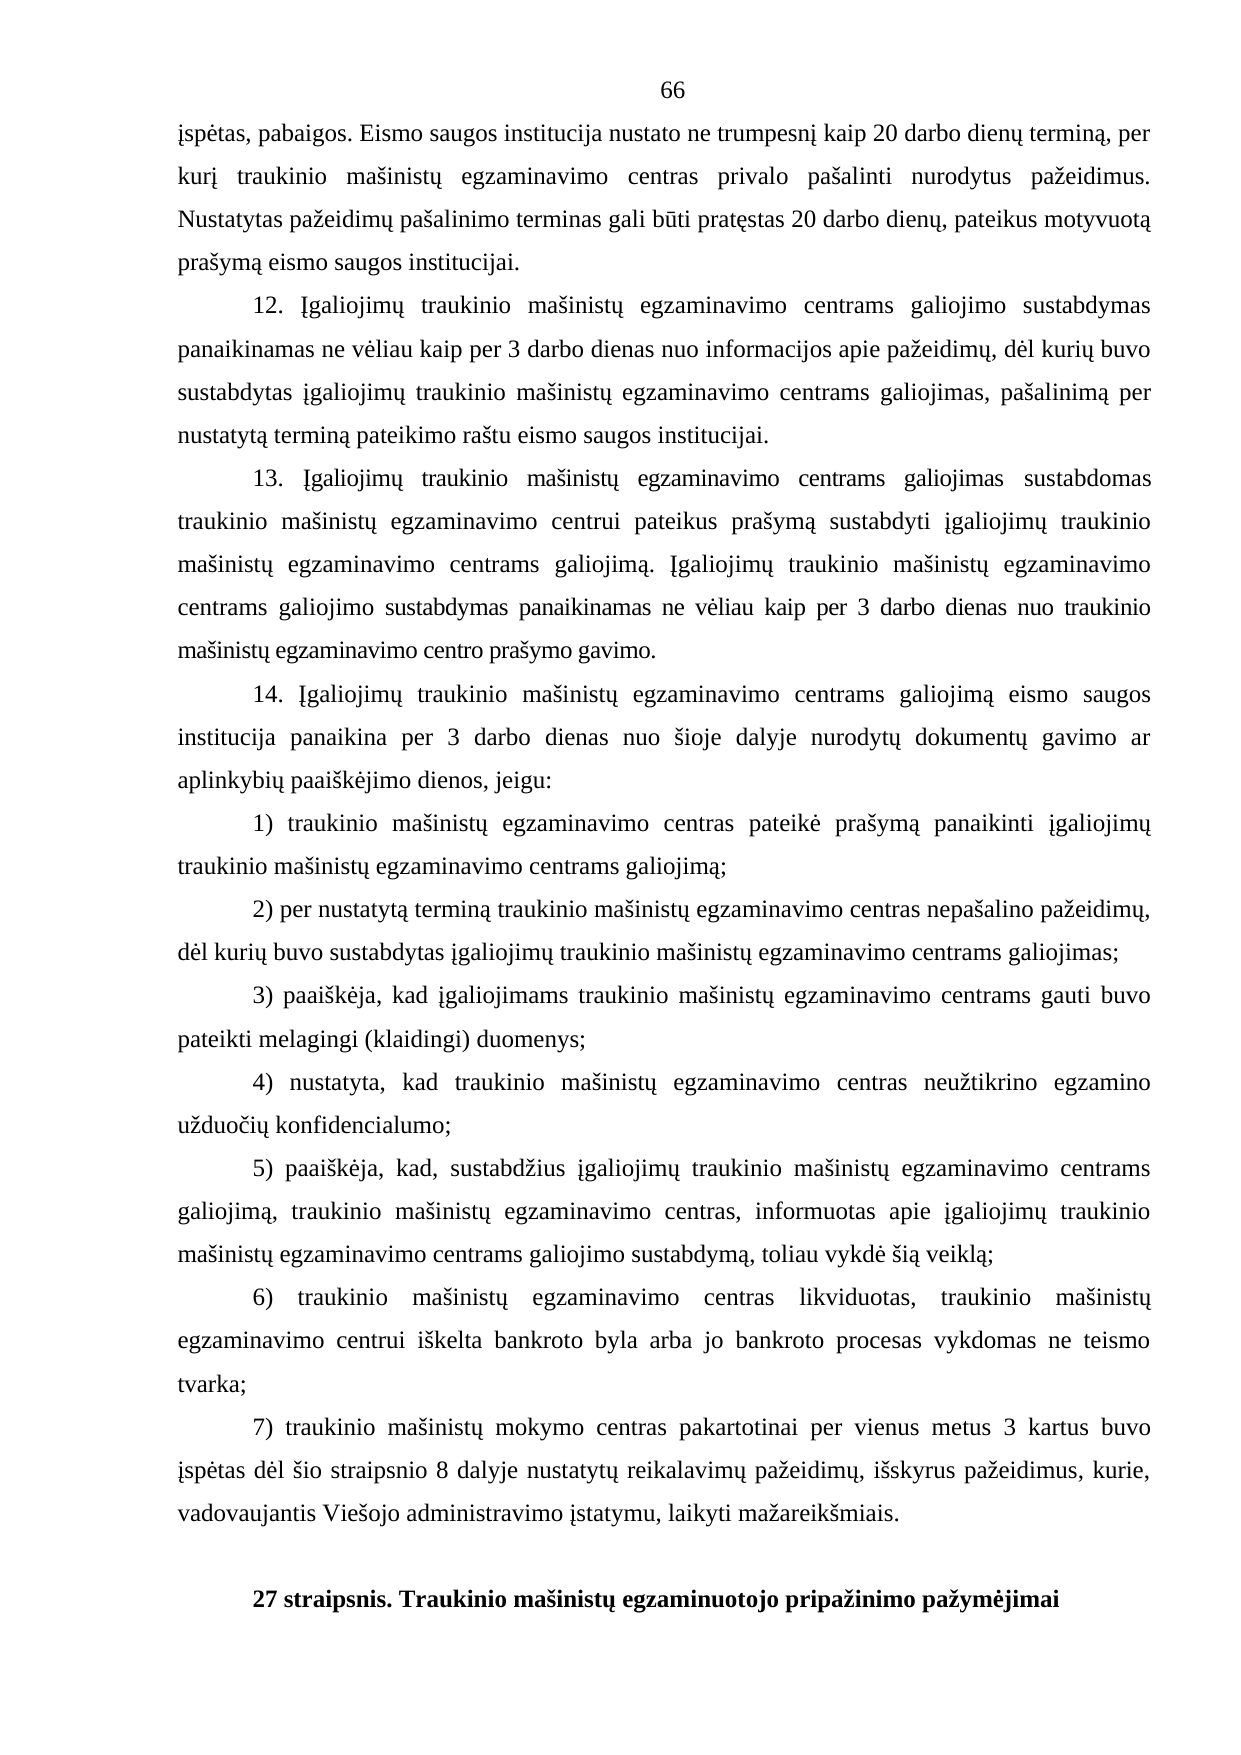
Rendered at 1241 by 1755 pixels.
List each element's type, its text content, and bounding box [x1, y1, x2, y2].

text 3) paaiškėja, kad įgaliojimams traukinio mašinistų egzaminavimo centrams gauti buvo pateikti melagingi (klaidingi) duomenys; [177, 981, 1152, 1052]
text 12. Įgaliojimų traukinio mašinistų egzaminavimo centrams galiojimo sustabdymas panaikinamas ne vėliau kaip per 3 darbo dienas nuo informacijos apie pažeidimų, dėl kurių buvo sustabdytas įgaliojimų traukinio mašinistų egzaminavimo centrams galiojimas, pašalinimą per nustatytą terminą pateikimo raštu eismo saugos institucijai. [177, 291, 1152, 449]
text 5) paaiškėja, kad, sustabdžius įgaliojimų traukinio mašinistų egzaminavimo centrams galiojimą, traukinio mašinistų egzaminavimo centras, informuotas apie įgaliojimų traukinio mašinistų egzaminavimo centrams galiojimo sustabdymą, toliau vykdė šią veiklą; [177, 1153, 1152, 1268]
text 6) traukinio mašinistų egzaminavimo centras likviduotas, traukinio mašinistų egzaminavimo centrui iškelta bankroto byla arba jo bankroto procesas vykdomas ne teismo tvarka; [177, 1282, 1152, 1397]
text 13. Įgaliojimų traukinio mašinistų egzaminavimo centrams galiojimas sustabdomas traukinio mašinistų egzaminavimo centrui pateikus prašymą sustabdyti įgaliojimų traukinio mašinistų egzaminavimo centrams galiojimą. Įgaliojimų traukinio mašinistų egzaminavimo centrams galiojimo sustabdymas panaikinamas ne vėliau kaip per 3 darbo dienas nuo traukinio mašinistų egzaminavimo centro prašymo gavimo. [177, 463, 1152, 664]
text įspėtas, pabaigos. Eismo saugos institucija nustato ne trumpesnį kaip 20 darbo dienų terminą, per kurį traukinio mašinistų egzaminavimo centras privalo pašalinti nurodytus pažeidimus. Nustatytas pažeidimų pašalinimo terminas gali būti pratęstas 20 darbo dienų, pateikus motyvuotą prašymą eismo saugos institucijai. [177, 118, 1152, 276]
text 14. Įgaliojimų traukinio mašinistų egzaminavimo centrams galiojimą eismo saugos institucija panaikina per 3 darbo dienas nuo šioje dalyje nurodytų dokumentų gavimo ar aplinkybių paaiškėjimo dienos, jeigu: [177, 679, 1152, 794]
text 27 straipsnis. Traukinio mašinistų egzaminuotojo pripažinimo pažymėjimai [177, 1584, 1152, 1613]
text 2) per nustatytą terminą traukinio mašinistų egzaminavimo centras nepašalino pažeidimų, dėl kurių buvo sustabdytas įgaliojimų traukinio mašinistų egzaminavimo centrams galiojimas; [177, 894, 1152, 966]
text 4) nustatyta, kad traukinio mašinistų egzaminavimo centras neužtikrino egzamino užduočių konfidencialumo; [177, 1067, 1152, 1139]
text 1) traukinio mašinistų egzaminavimo centras pateikė prašymą panaikinti įgaliojimų traukinio mašinistų egzaminavimo centrams galiojimą; [177, 808, 1152, 880]
text 7) traukinio mašinistų mokymo centras pakartotinai per vienus metus 3 kartus buvo įspėtas dėl šio straipsnio 8 dalyje nustatytų reikalavimų pažeidimų, išskyrus pažeidimus, kurie, vadovaujantis Viešojo administravimo įstatymu, laikyti mažareikšmiais. [177, 1412, 1152, 1527]
